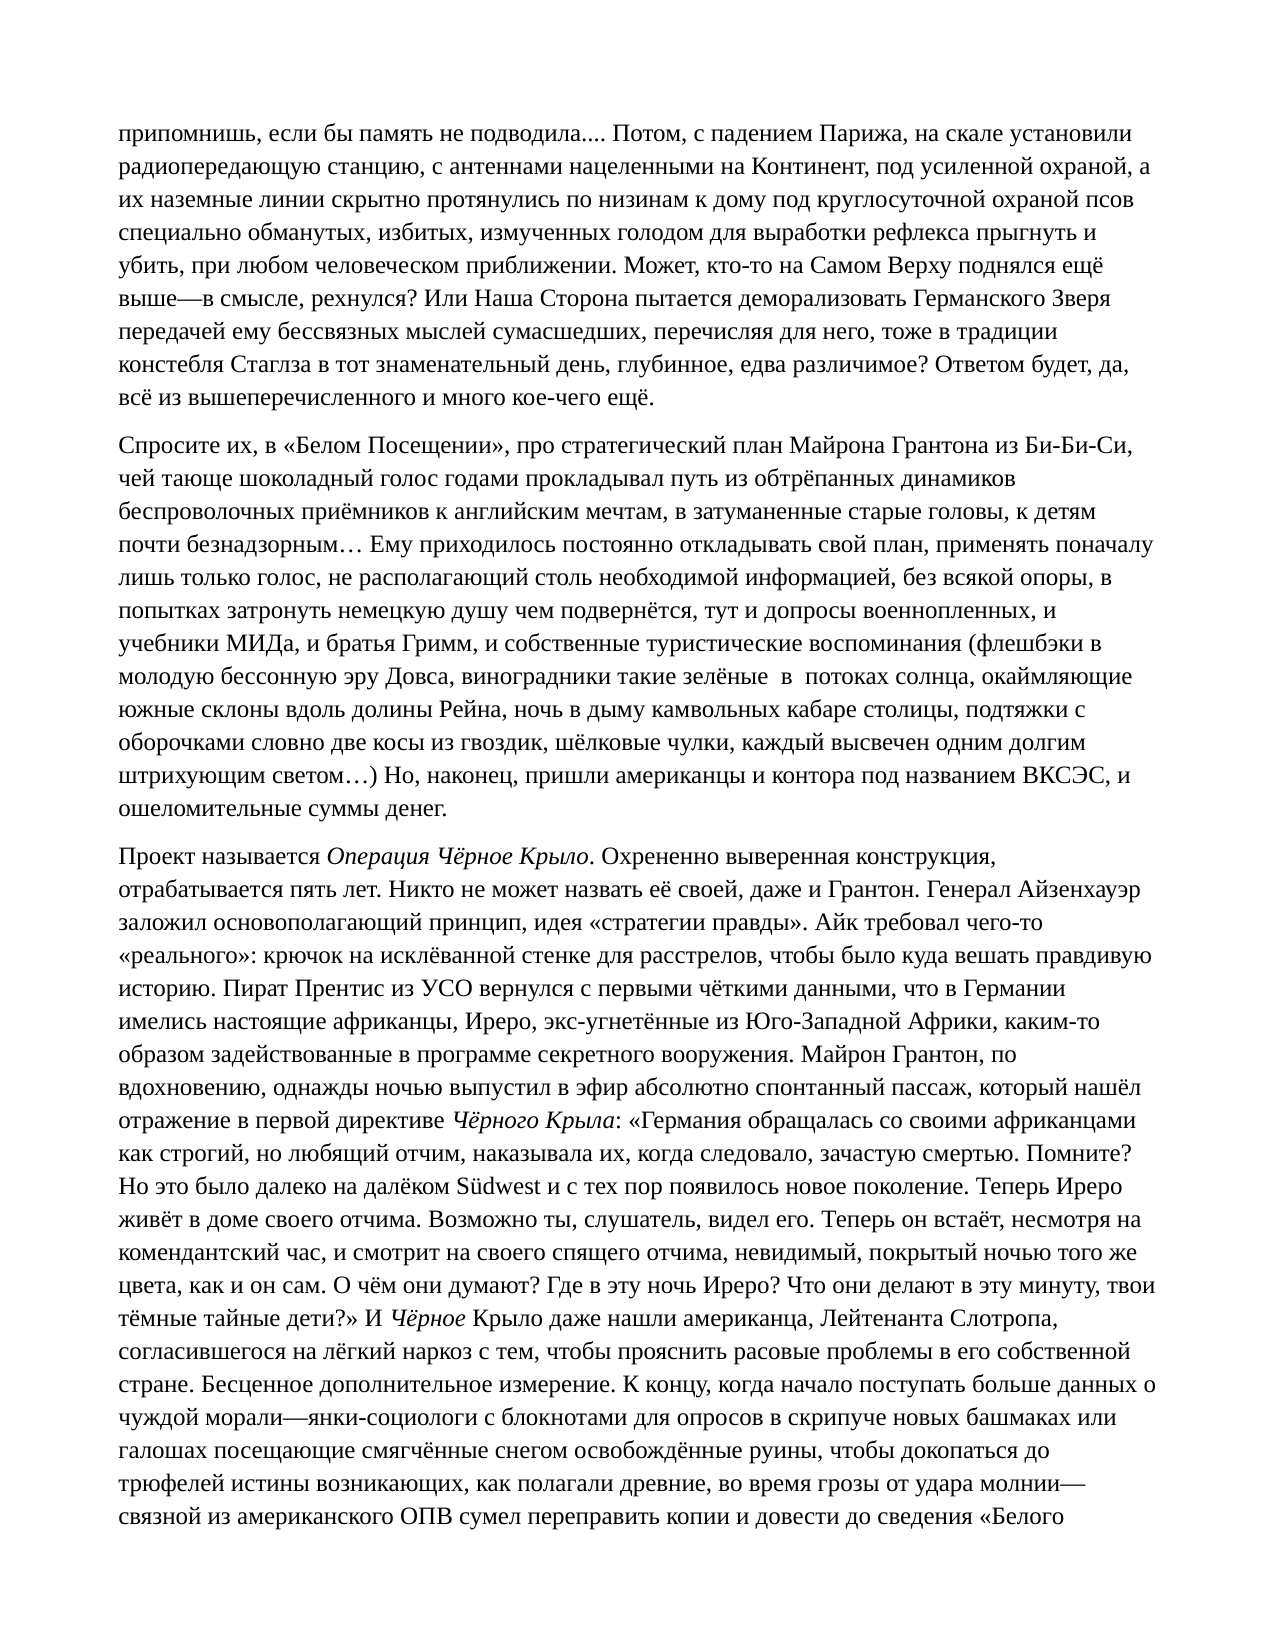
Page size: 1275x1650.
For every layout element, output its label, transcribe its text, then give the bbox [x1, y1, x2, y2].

text Спросите их, в «Белом Посещении», про стратегический план Майрона Грантона из Би-Би-Си, чей тающе шоколадный голос годами прокладывал путь из обтрёпанных динамиков беспроволочных приёмников к английским мечтам, в затуманенные старые головы, к детям почти безнадзорным… Ему приходилось постоянно откладывать свой план, применять поначалу лишь только голос, не располагающий столь необходимой информацией, без всякой опоры, в попытках затронуть немецкую душу чем подвернётся, тут и допросы военнопленных, и учебники МИДа, и братья Гримм, и собственные туристические воспоминания (флешбэки в молодую бессонную эру Довса, виноградники такие зелёные в потоках солнца, окаймляющие южные склоны вдоль долины Рейна, ночь в дыму камвольных кабаре столицы, подтяжки с оборочками словно две косы из гвоздик, шёлковые чулки, каждый высвечен одним долгим штрихующим светом…) Но, наконец, пришли американцы и контора под названием ВКСЭС, и ошеломительные суммы денег. [118, 430, 1157, 822]
text Проект называется Операция Чёрное Крыло. Охрененно выверенная конструкция, отрабатывается пять лет. Никто не может назвать её своей, даже и Грантон. Генерал Айзенхауэр заложил основополагающий принцип, идея «стратегии правды». Айк требовал чего-то «реального»: крючок на исклёванной стенке для расстрелов, чтобы было куда вешать правдивую историю. Пират Прентис из УСО вернулся с первыми чёткими данными, что в Германии имелись настоящие африканцы, Иреро, экс-угнетённые из Юго-Западной Африки, каким-то образом задействованные в программе секретного вооружения. Майрон Грантон, по вдохновению, однажды ночью выпустил в эфир абсолютно спонтанный пассаж, который нашёл отражение в первой директиве Чёрного Крыла: «Германия обращалась со своими африканцами как строгий, но любящий отчим, наказывала их, когда следовало, зачастую смертью. Помните? Но это было далеко на далёком Südwest и с тех пор появилось новое поколение. Теперь Иреро живёт в доме своего отчима. Возможно ты, слушатель, видел его. Теперь он встаёт, несмотря на комендантский час, и смотрит на своего спящего отчима, невидимый, покрытый ночью того же цвета, как и он сам. О чём они думают? Где в эту ночь Иреро? Что они делают в эту минуту, твои тёмные тайные дети?» И Чёрное Крыло даже нашли американца, Лейтенанта Слотропа, согласившегося на лёгкий наркоз с тем, чтобы прояснить расовые проблемы в его собственной стране. Бесценное дополнительное измерение. К концу, когда начало поступать больше данных о чуждой морали—янки-социологи с блокнотами для опросов в скрипуче новых башмаках или галошах посещающие смягчённые снегом освобождённые руины, чтобы докопаться до трюфелей истины возникающих, как полагали древние, во время грозы от удара молнии—связной из американского ОПВ сумел переправить копии и довести до сведения «Белого [118, 841, 1157, 1530]
text припомнишь, если бы память не подводила.... Потом, с падением Парижа, на скале установили радиопередающую станцию, с антеннами нацеленными на Континент, под усиленной охраной, а их наземные линии скрытно протянулись по низинам к дому под круглосуточной охраной псов специально обманутых, избитых, измученных голодом для выработки рефлекса прыгнуть и убить, при любом человеческом приближении. Может, кто-то на Самом Верху поднялся ещё выше—в смысле, рехнулся? Или Наша Сторона пытается деморализовать Германского Зверя передачей ему бессвязных мыслей сумасшедших, перечисляя для него, тоже в традиции констебля Стаглза в тот знаменательный день, глубинное, едва различимое? Ответом будет, да, всё из вышеперечисленного и много кое-чего ещё. [118, 118, 1157, 411]
